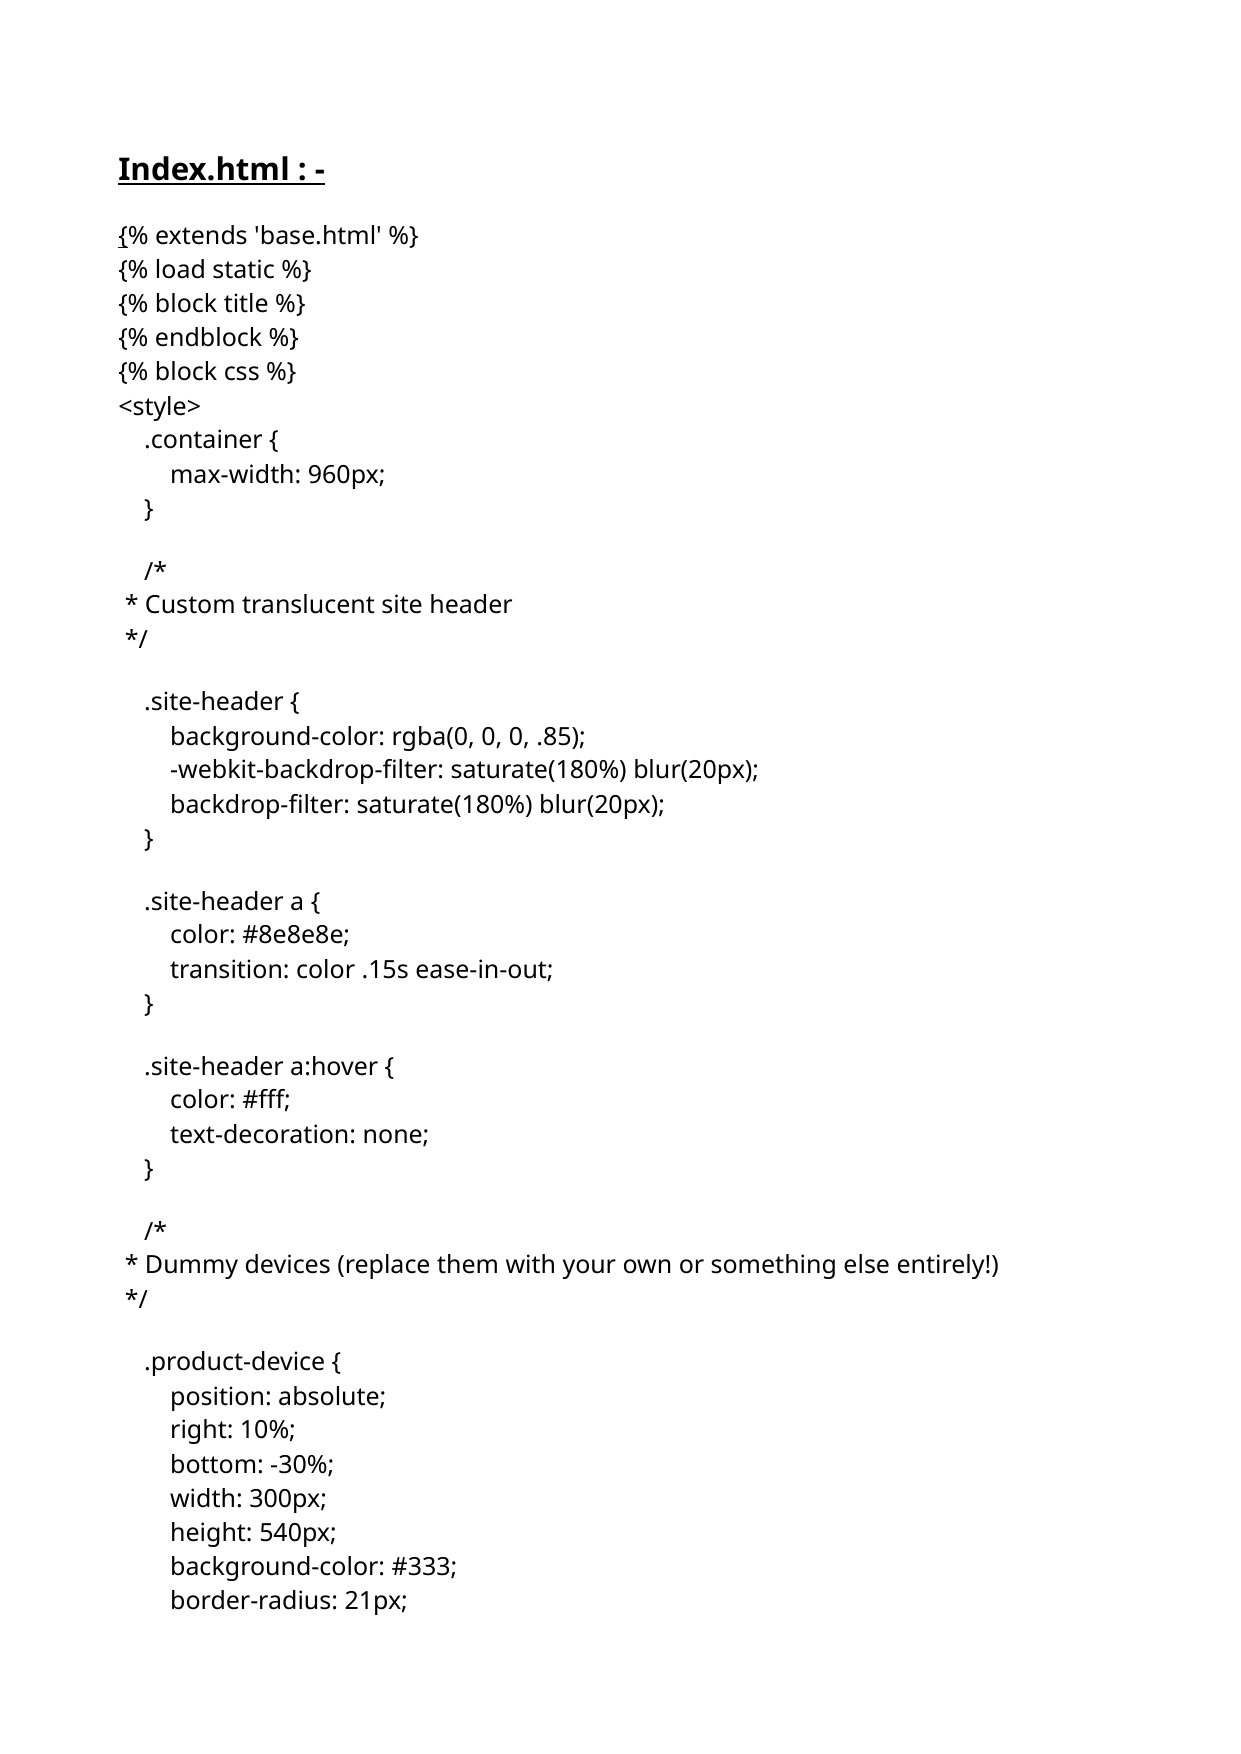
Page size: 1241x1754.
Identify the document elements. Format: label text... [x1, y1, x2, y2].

text {% extends 'base.html' %} {% load static %} {% block title %} {% endblock %} {% block css %} <style> .container { max-width: 960px; } /* * Custom translucent site header */ .site-header { background-color: rgba(0, 0, 0, .85); -webkit-backdrop-filter: saturate(180%) blur(20px); backdrop-filter: saturate(180%) blur(20px); } .site-header a { color: #8e8e8e; transition: color .15s ease-in-out; } .site-header a:hover { color: #fff; text-decoration: none; } /* * Dummy devices (replace them with your own or something else entirely!) */ .product-device { position: absolute; right: 10%; bottom: -30%; width: 300px; height: 540px; background-color: #333; border-radius: 21px; [118, 218, 1122, 1617]
text Index.html : - [118, 146, 1122, 189]
